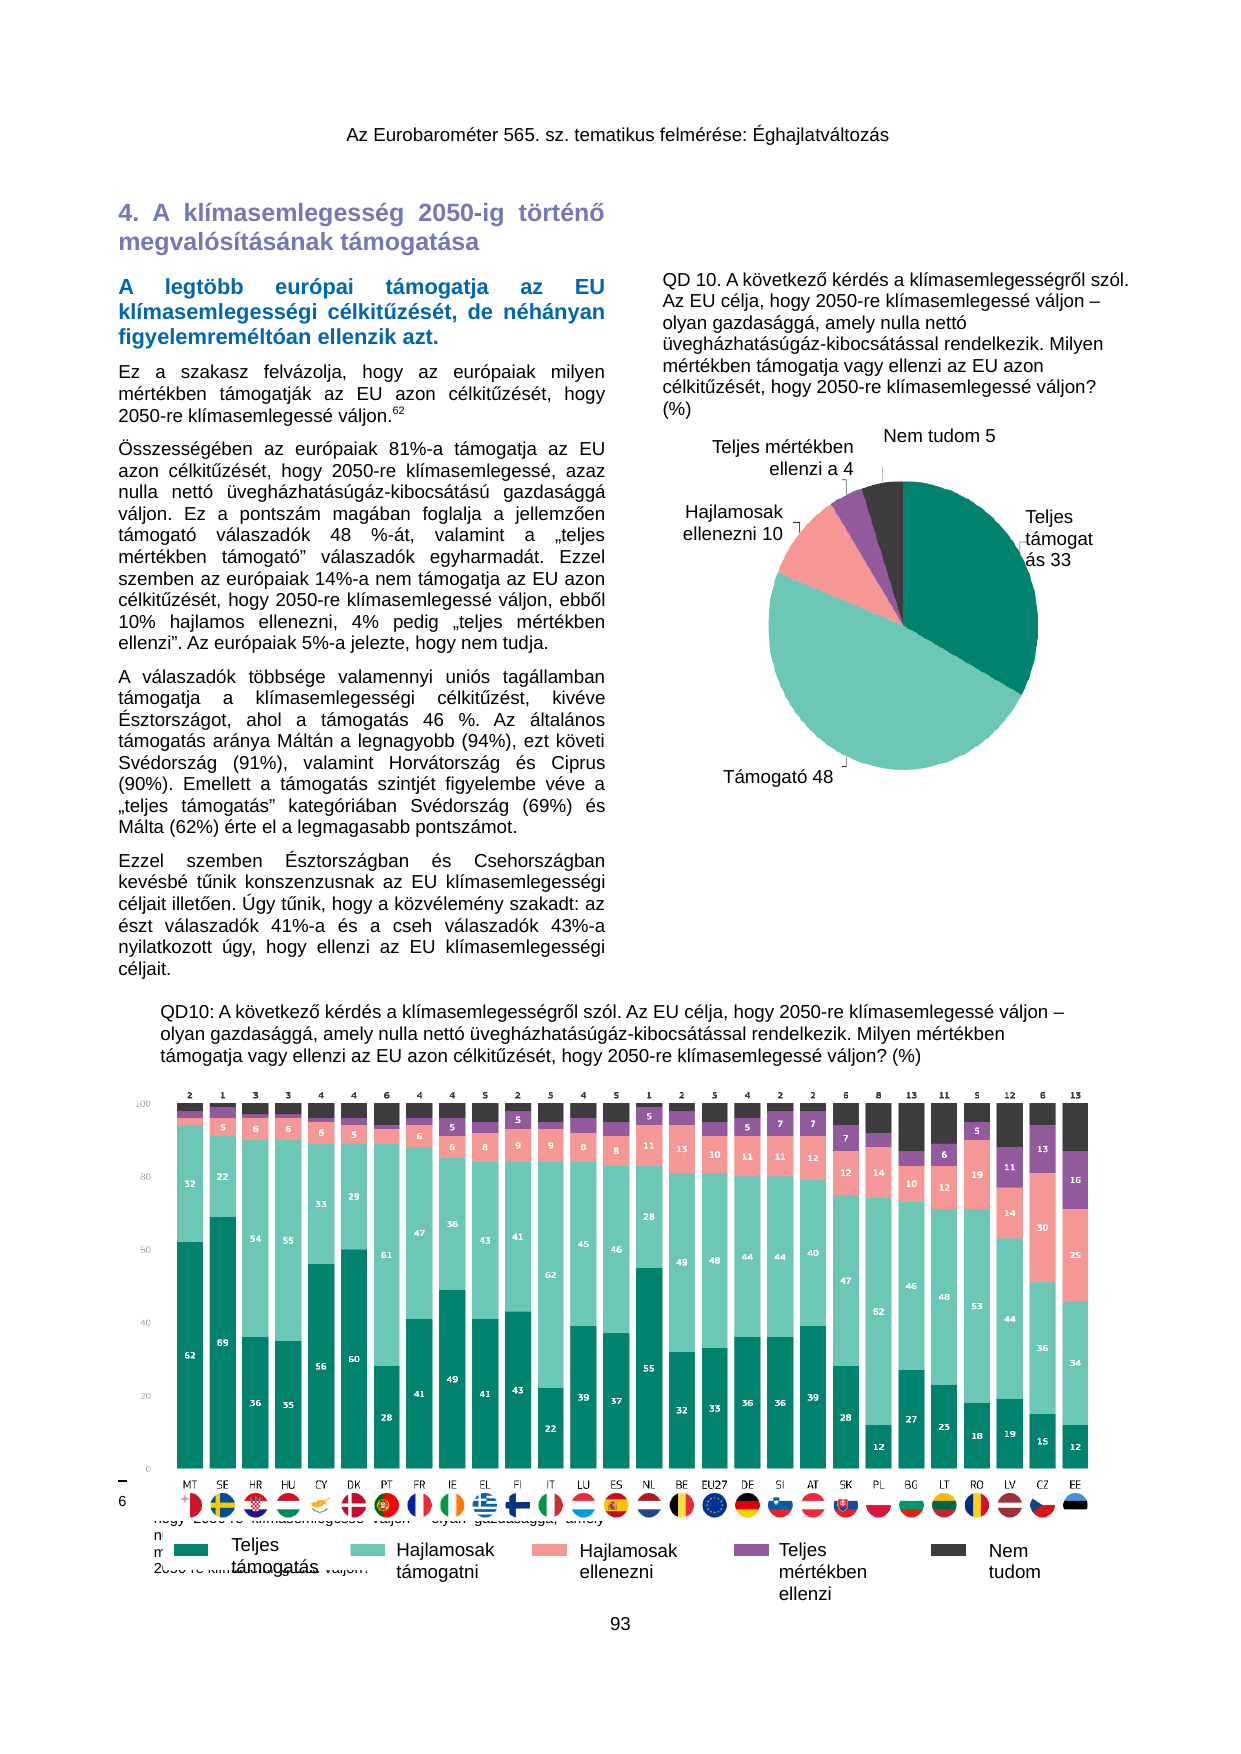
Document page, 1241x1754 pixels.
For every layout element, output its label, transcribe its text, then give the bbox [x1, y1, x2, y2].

picture [754, 465, 1041, 780]
text Összességében az európaiak 81%-a támogatja az EU azon célkitűzését, hogy 2050-re klímasemlegessé, azaz nulla nettó üvegházhatásúgáz-kibocsátású gazdasággá váljon. Ez a pontszám magában foglalja a jellemzően támogató válaszadók 48 %-át, valamint a „teljes mértékben támogató” válaszadók egyharmadát. Ezzel szemben az európaiak 14%-a nem támogatja az EU azon célkitűzését, hogy 2050-re klímasemlegessé váljon, ebből 10% hajlamos ellenezni, 4% pedig „teljes mértékben ellenzi”. Az európaiak 5%-a jelezte, hogy nem tudja. [118, 438, 605, 653]
text A legtöbb európai támogatja az EU klímasemlegességi célkitűzését, de néhányan figyelemreméltóan ellenzik azt. [118, 274, 605, 349]
text A válaszadók többsége valamennyi uniós tagállamban támogatja a klímasemlegességi célkitűzést, kivéve Észtországot, ahol a támogatás 46 %. Az általános támogatás aránya Máltán a legnagyobb (94%), ezt követi Svédország (91%), valamint Horvátország és Ciprus (90%). Emellett a támogatás szintjét figyelembe véve a „teljes támogatás” kategóriában Svédország (69%) és Málta (62%) érte el a legmagasabb pontszámot. [118, 665, 605, 838]
picture [163, 1527, 973, 1570]
text kérdés: A következő kérdés a klímasemlegességről szól. Az EU célja, hogy 2050-re klímasemlegessé váljon - olyan gazdasággá, amely nulla nettó üvegházhatásúgáz-kibocsátással rendelkezik. Milyen mértékben támogatja vagy ellenzi az EU azon célkitűzését, hogy 2050-re klímasemlegessé váljon? [118, 1493, 605, 1577]
subtitle 4. A klímasemlegesség 2050-ig történő megvalósításának támogatása [118, 198, 605, 255]
text Ezzel szemben Észtországban és Csehországban kevésbé tűnik konszenzusnak az EU klímasemlegességi céljait illetően. Úgy tűnik, hogy a közvélemény szakadt: az észt válaszadók 41%-a és a cseh válaszadók 43%-a nyilatkozott úgy, hogy ellenzi az EU klímasemlegességi céljait. [118, 850, 605, 979]
picture [127, 1084, 1097, 1521]
text Ez a szakasz felvázolja, hogy az európaiak milyen mértékben támogatják az EU azon célkitűzését, hogy 2050-re klímasemlegessé váljon. [118, 361, 605, 426]
